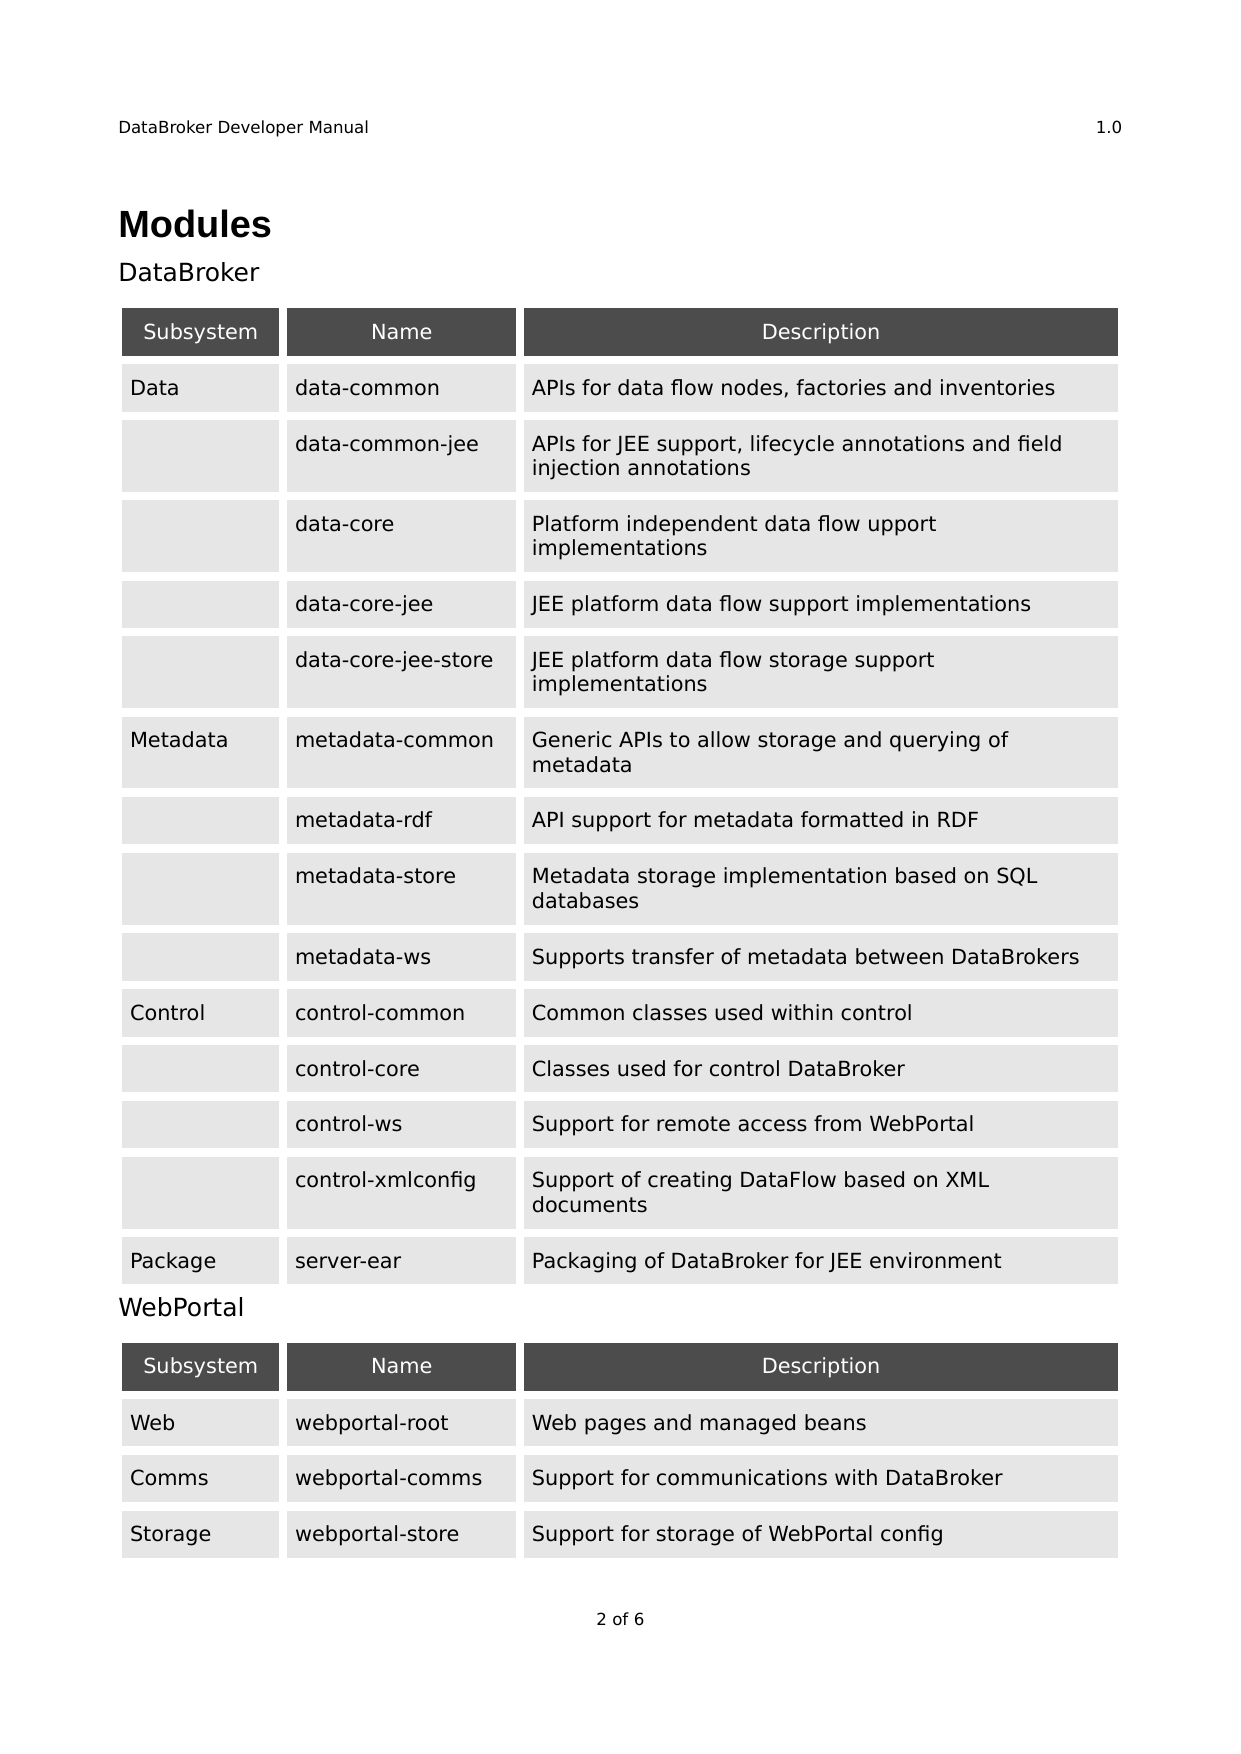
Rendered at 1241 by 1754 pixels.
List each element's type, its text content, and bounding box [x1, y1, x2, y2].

table_cell [122, 636, 279, 708]
subtitle Modules [118, 202, 1122, 246]
table_cell Web [122, 1399, 279, 1446]
table_cell [122, 853, 279, 925]
table_cell [122, 933, 279, 981]
text WebPortal [118, 1293, 1122, 1322]
table_header Subsystem [122, 1343, 279, 1391]
table_cell Metadata [122, 717, 279, 788]
table_cell server-ear [287, 1237, 516, 1284]
table_cell Classes used for control DataBroker [524, 1045, 1118, 1092]
table_cell Support for storage of WebPortal config [524, 1511, 1118, 1558]
table_cell [122, 500, 279, 572]
table_cell JEE platform data flow storage support implementations [524, 636, 1118, 708]
table_cell Generic APIs to allow storage and querying of metadata [524, 717, 1118, 788]
table_cell webportal-root [287, 1399, 516, 1446]
table_header Name [287, 1343, 516, 1391]
table_cell webportal-store [287, 1511, 516, 1558]
table_cell metadata-ws [287, 933, 516, 981]
table_cell Web pages and managed beans [524, 1399, 1118, 1446]
table_cell control-xmlconfig [287, 1157, 516, 1229]
table_cell Supports transfer of metadata between DataBrokers [524, 933, 1118, 981]
table_cell [122, 581, 279, 628]
table_cell data-core-jee-store [287, 636, 516, 708]
table_cell data-common [287, 364, 516, 412]
table_cell Support of creating DataFlow based on XML documents [524, 1157, 1118, 1229]
table_cell [122, 1101, 279, 1148]
table_cell Support for remote access from WebPortal [524, 1101, 1118, 1148]
table_cell webportal-comms [287, 1455, 516, 1502]
table_cell Data [122, 364, 279, 412]
table_cell [122, 1045, 279, 1092]
table_cell data-core [287, 500, 516, 572]
table_cell JEE platform data flow support implementations [524, 581, 1118, 628]
table_cell API support for metadata formatted in RDF [524, 797, 1118, 844]
table_cell Control [122, 989, 279, 1037]
table_cell Storage [122, 1511, 279, 1558]
table_header Subsystem [122, 308, 279, 356]
table_cell [122, 797, 279, 844]
table_cell Comms [122, 1455, 279, 1502]
table_cell control-ws [287, 1101, 516, 1148]
table_cell data-core-jee [287, 581, 516, 628]
table_cell Packaging of DataBroker for JEE environment [524, 1237, 1118, 1284]
table_cell metadata-store [287, 853, 516, 925]
table_header Description [524, 308, 1118, 356]
table_cell Package [122, 1237, 279, 1284]
table_cell control-common [287, 989, 516, 1037]
table_header Name [287, 308, 516, 356]
table_cell metadata-rdf [287, 797, 516, 844]
table_cell APIs for JEE support, lifecycle annotations and field injection annotations [524, 420, 1118, 492]
table_header Description [524, 1343, 1118, 1391]
table_cell Support for communications with DataBroker [524, 1455, 1118, 1502]
table_cell [122, 1157, 279, 1229]
table_cell data-common-jee [287, 420, 516, 492]
table_cell Platform independent data flow upport implementations [524, 500, 1118, 572]
table_cell APIs for data flow nodes, factories and inventories [524, 364, 1118, 412]
table_cell control-core [287, 1045, 516, 1092]
table_cell Metadata storage implementation based on SQL databases [524, 853, 1118, 925]
table_cell Common classes used within control [524, 989, 1118, 1037]
table_cell metadata-common [287, 717, 516, 788]
text DataBroker [118, 258, 1122, 287]
table_cell [122, 420, 279, 492]
